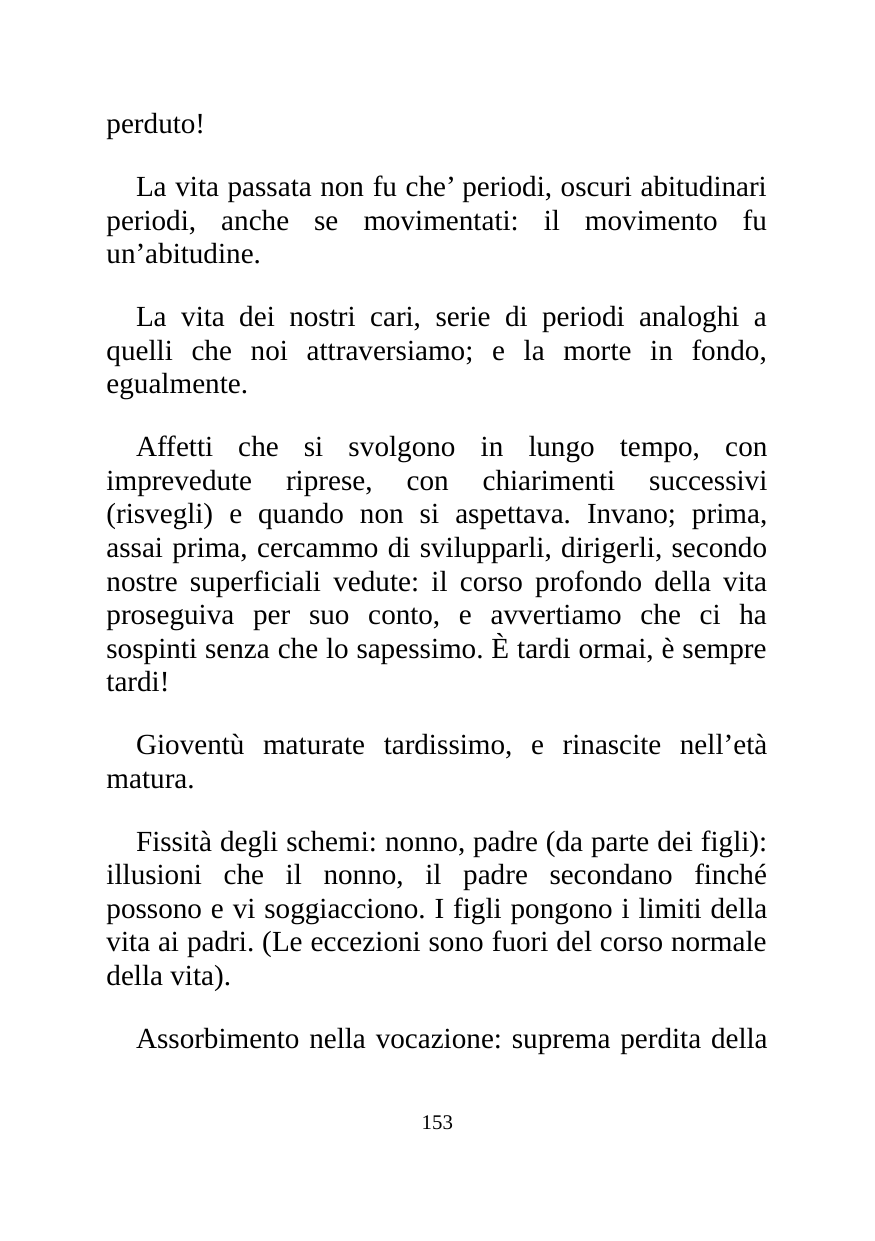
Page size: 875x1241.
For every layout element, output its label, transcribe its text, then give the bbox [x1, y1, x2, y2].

text Affetti che si svolgono in lungo tempo, con imprevedute riprese, con chiarimenti successivi (risvegli) e quando non si aspettava. Invano; prima, assai prima, cercammo di svilupparli, dirigerli, secondo nostre superficiali vedute: il corso profondo della vita proseguiva per suo conto, e avvertiamo che ci ha sospinti senza che lo sapessimo. È tardi ormai, è sempre tardi! [106, 429, 768, 698]
text perduto! [106, 106, 768, 140]
text La vita dei nostri cari, serie di periodi analoghi a quelli che noi attraversiamo; e la morte in fondo, egualmente. [106, 299, 768, 400]
text Fissità degli schemi: nonno, padre (da parte dei figli): illusioni che il nonno, il padre secondano finché possono e vi soggiacciono. I figli pongono i limiti della vita ai padri. (Le eccezioni sono fuori del corso normale della vita). [106, 824, 768, 992]
text Gioventù maturate tardissimo, e rinascite nell’età matura. [106, 727, 768, 794]
text La vita passata non fu che’ periodi, oscuri abitudinari periodi, anche se movimentati: il movimento fu un’abitudine. [106, 169, 768, 270]
text Assorbimento nella vocazione: suprema perdita della [106, 1021, 768, 1054]
